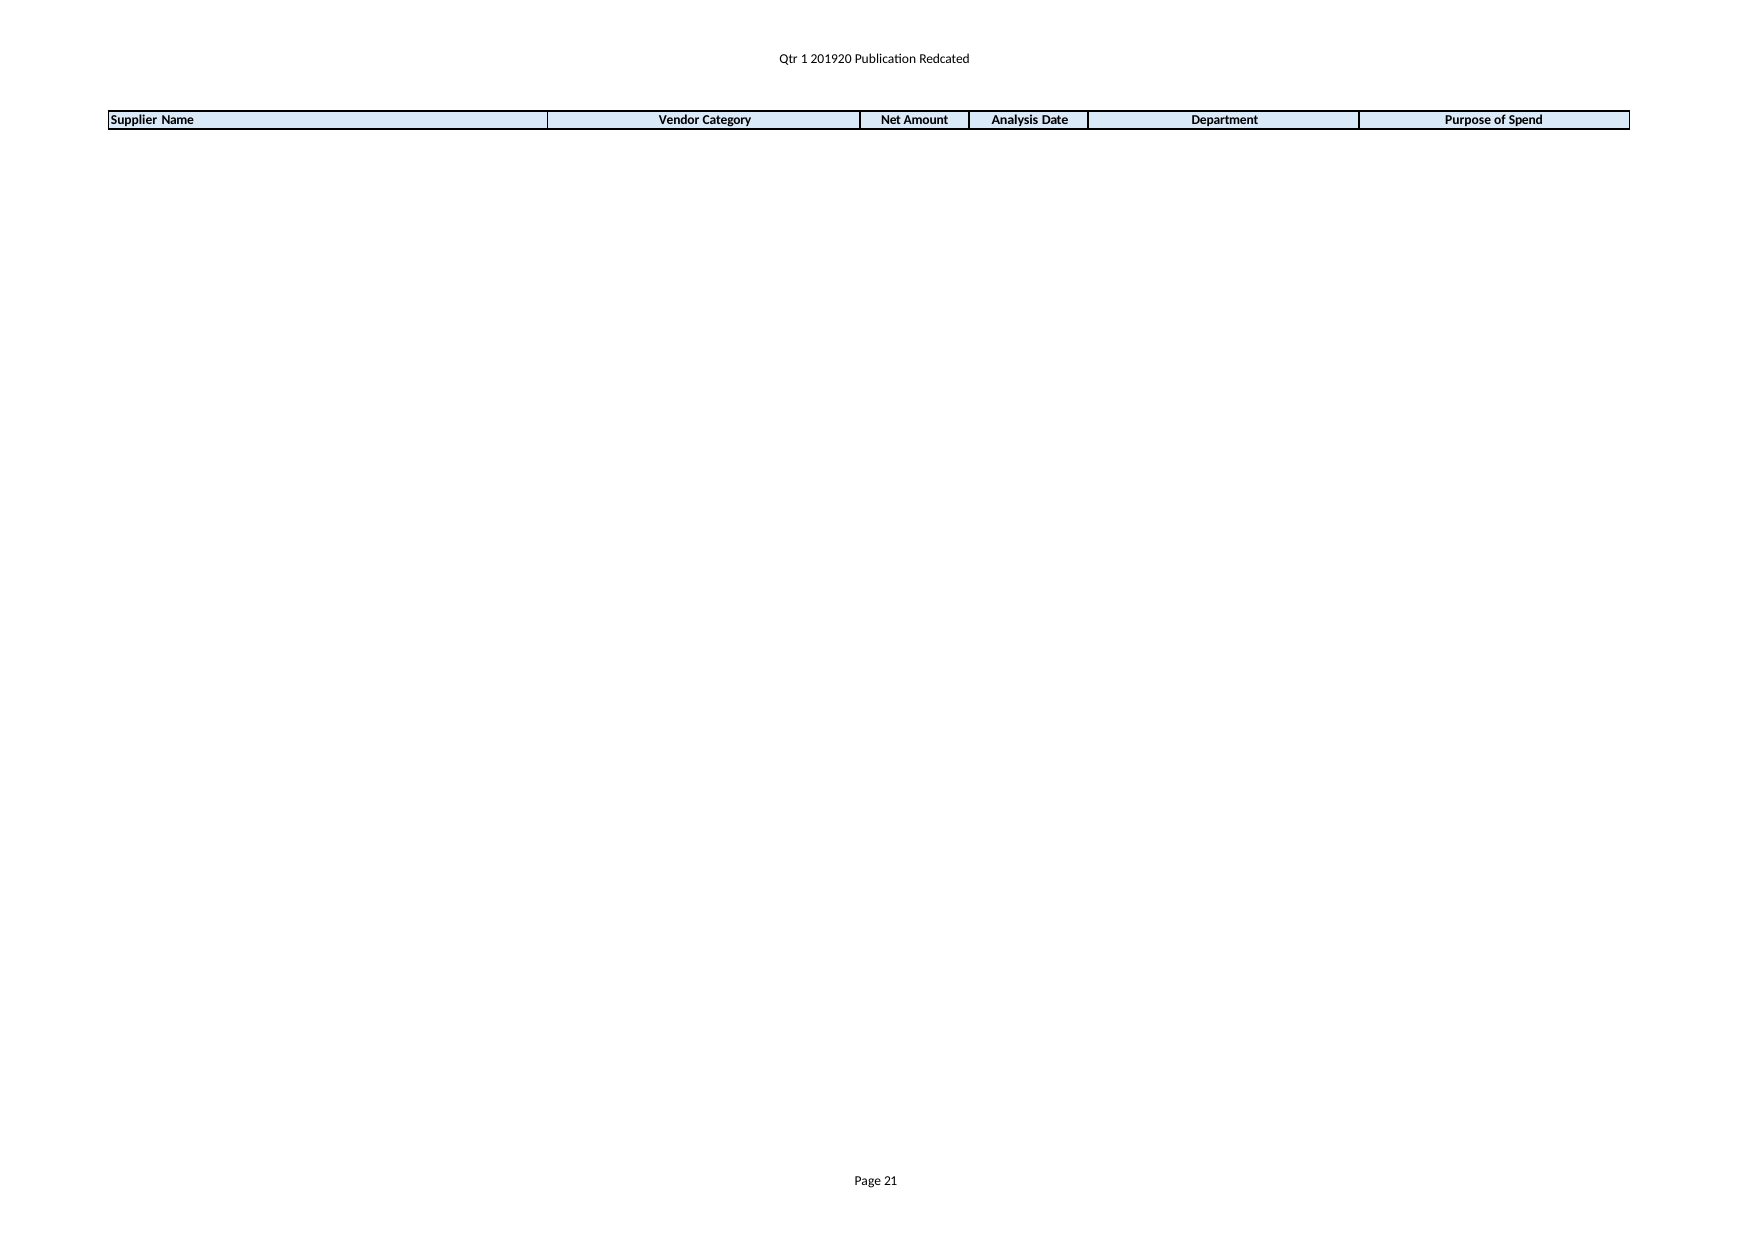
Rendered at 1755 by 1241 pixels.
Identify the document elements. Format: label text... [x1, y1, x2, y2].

table_header Analysis Date [970, 112, 1087, 128]
table_header Supplier Name [109, 112, 547, 128]
table_header Department [1089, 112, 1358, 128]
table_header Net Amount [861, 112, 968, 128]
table_header Vendor Category [548, 112, 859, 128]
table_header Purpose of Spend [1360, 112, 1629, 128]
